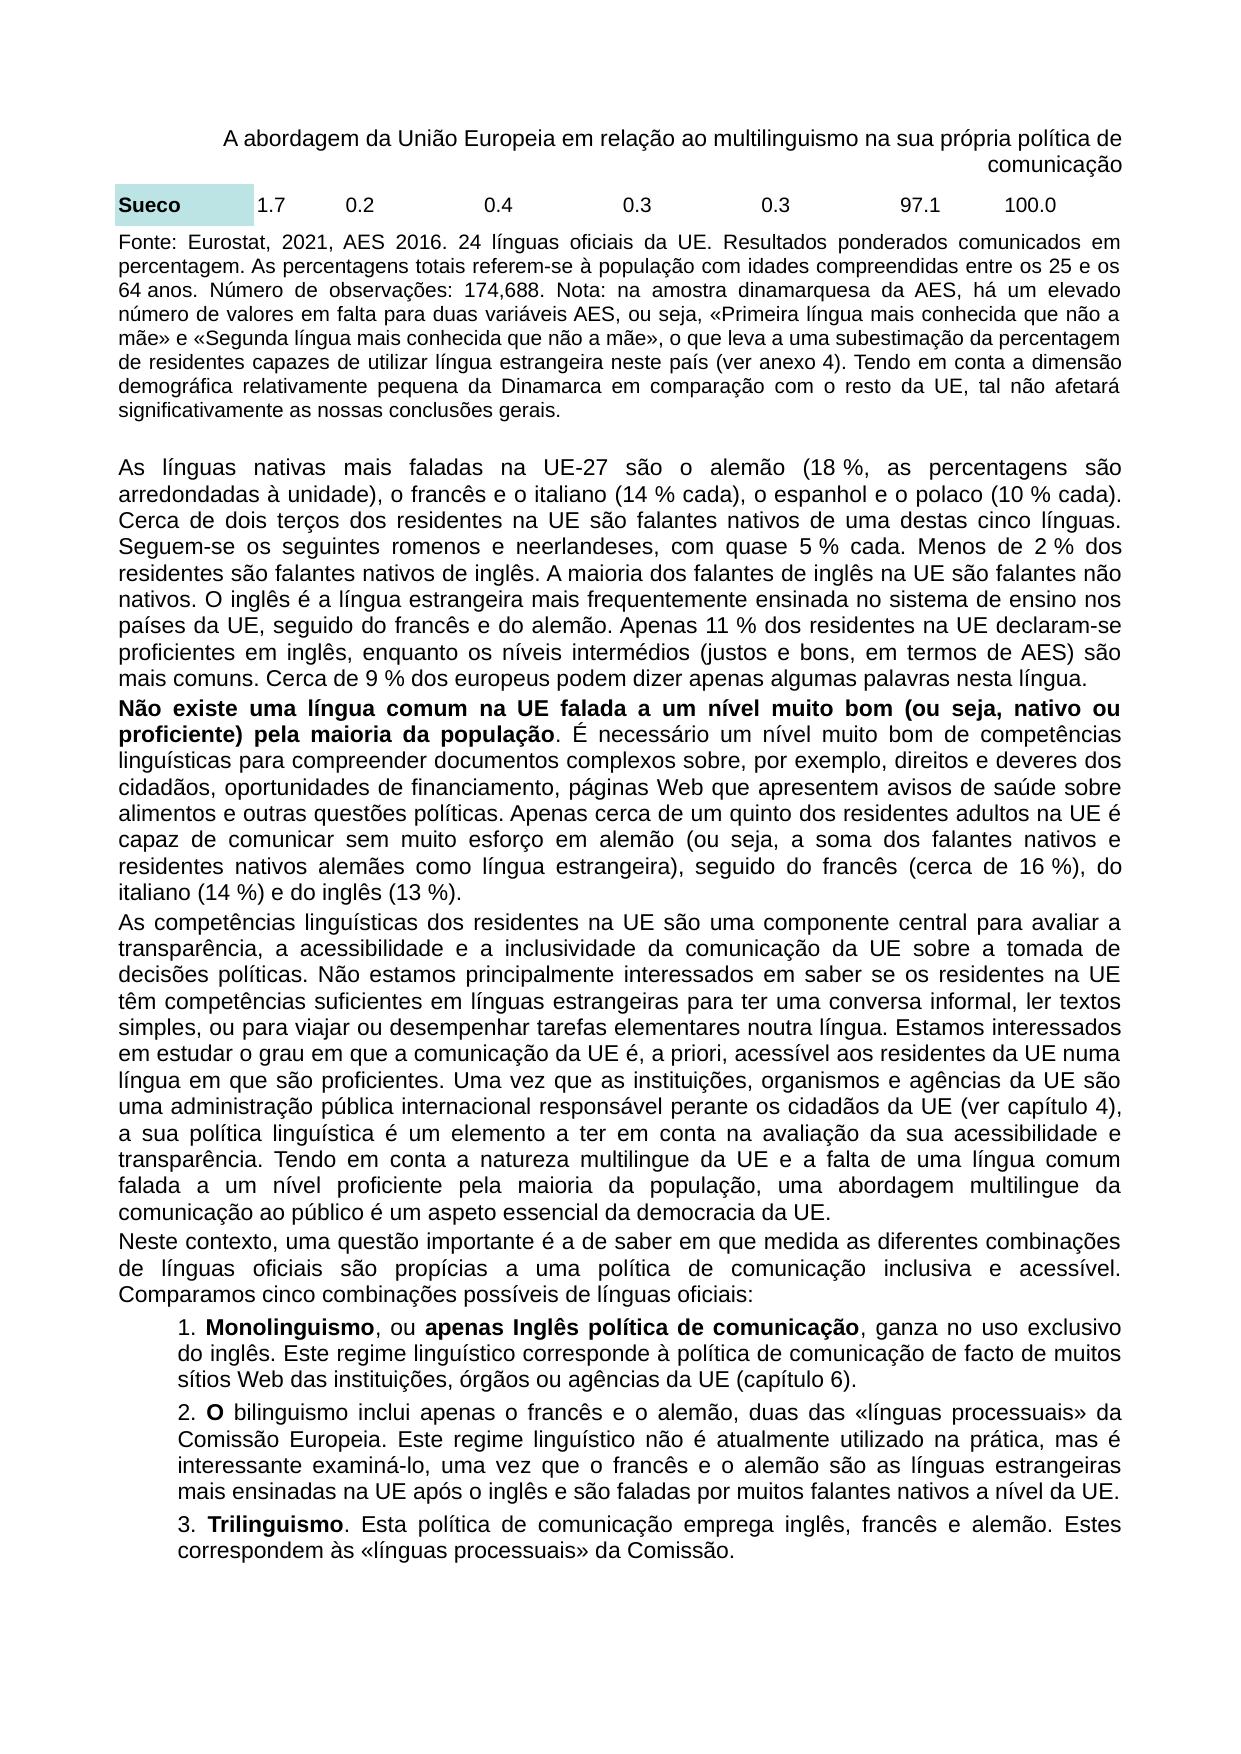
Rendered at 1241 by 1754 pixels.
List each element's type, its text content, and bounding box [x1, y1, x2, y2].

table_cell 97.1 [897, 184, 1001, 226]
text 2. O bilinguismo inclui apenas o francês e o alemão, duas das «línguas processuais» da Comissão Europeia. Este regime linguístico não é atualmente utilizado na prática, mas é interessante examiná-lo, uma vez que o francês e o alemão são as línguas estrangeiras mais ensinadas na UE após o inglês e são faladas por muitos falantes nativos a nível da UE. [177, 1399, 1122, 1504]
table_cell 1.7 [254, 184, 342, 226]
table_cell Sueco [115, 184, 254, 226]
table_cell 100.0 [1001, 184, 1084, 226]
text Não existe uma língua comum na UE falada a um nível muito bom (ou seja, nativo ou proficiente) pela maioria da população. É necessário um nível muito bom de competências linguísticas para compreender documentos complexos sobre, por exemplo, direitos e deveres dos cidadãos, oportunidades de financiamento, páginas Web que apresentem avisos de saúde sobre alimentos e outras questões políticas. Apenas cerca de um quinto dos residentes adultos na UE é capaz de comunicar sem muito esforço em alemão (ou seja, a soma dos falantes nativos e residentes nativos alemães como língua estrangeira), seguido do francês (cerca de 16 %), do italiano (14 %) e do inglês (13 %). [118, 694, 1122, 905]
table_cell 0.3 [758, 184, 897, 226]
text As competências linguísticas dos residentes na UE são uma componente central para avaliar a transparência, a acessibilidade e a inclusividade da comunicação da UE sobre a tomada de decisões políticas. Não estamos principalmente interessados em saber se os residentes na UE têm competências suficientes em línguas estrangeiras para ter uma conversa informal, ler textos simples, ou para viajar ou desempenhar tarefas elementares noutra língua. Estamos interessados em estudar o grau em que a comunicação da UE é, a priori, acessível aos residentes da UE numa língua em que são proficientes. Uma vez que as instituições, organismos e agências da UE são uma administração pública internacional responsável perante os cidadãos da UE (ver capítulo 4), a sua política linguística é um elemento a ter em conta na avaliação da sua acessibilidade e transparência. Tendo em conta a natureza multilingue da UE e a falta de uma língua comum falada a um nível proficiente pela maioria da população, uma abordagem multilingue da comunicação ao público é um aspeto essencial da democracia da UE. [118, 909, 1122, 1225]
text As línguas nativas mais faladas na UE-27 são o alemão (18 %, as percentagens são arredondadas à unidade), o francês e o italiano (14 % cada), o espanhol e o polaco (10 % cada). Cerca de dois terços dos residentes na UE são falantes nativos de uma destas cinco línguas. Seguem-se os seguintes romenos e neerlandeses, com quase 5 % cada. Menos de 2 % dos residentes são falantes nativos de inglês. A maioria dos falantes de inglês na UE são falantes não nativos. O inglês é a língua estrangeira mais frequentemente ensinada no sistema de ensino nos países da UE, seguido do francês e do alemão. Apenas 11 % dos residentes na UE declaram-se proficientes em inglês, enquanto os níveis intermédios (justos e bons, em termos de AES) são mais comuns. Cerca de 9 % dos europeus podem dizer apenas algumas palavras nesta língua. [118, 454, 1122, 691]
table_cell 0.2 [343, 184, 481, 226]
table_cell 0.4 [481, 184, 620, 226]
text 3. Trilinguismo. Esta política de comunicação emprega inglês, francês e alemão. Estes correspondem às «línguas processuais» da Comissão. [177, 1511, 1122, 1564]
text Fonte: Eurostat, 2021, AES 2016. 24 línguas oficiais da UE. Resultados ponderados comunicados em percentagem. As percentagens totais referem-se à população com idades compreendidas entre os 25 e os 64 anos. Número de observações: 174,688. Nota: na amostra dinamarquesa da AES, há um elevado número de valores em falta para duas variáveis AES, ou seja, «Primeira língua mais conhecida que não a mãe» e «Segunda língua mais conhecida que não a mãe», o que leva a uma subestimação da percentagem de residentes capazes de utilizar língua estrangeira neste país (ver anexo 4). Tendo em conta a dimensão demográfica relativamente pequena da Dinamarca em comparação com o resto da UE, tal não afetará significativamente as nossas conclusões gerais. [118, 230, 1122, 421]
text Neste contexto, uma questão importante é a de saber em que medida as diferentes combinações de línguas oficiais são propícias a uma política de comunicação inclusiva e acessível. Comparamos cinco combinações possíveis de línguas oficiais: [118, 1228, 1122, 1307]
text 1. Monolinguismo, ou apenas Inglês política de comunicação, ganza no uso exclusivo do inglês. Este regime linguístico corresponde à política de comunicação de facto de muitos sítios Web das instituições, órgãos ou agências da UE (capítulo 6). [177, 1314, 1122, 1393]
table_cell 0.3 [620, 184, 758, 226]
